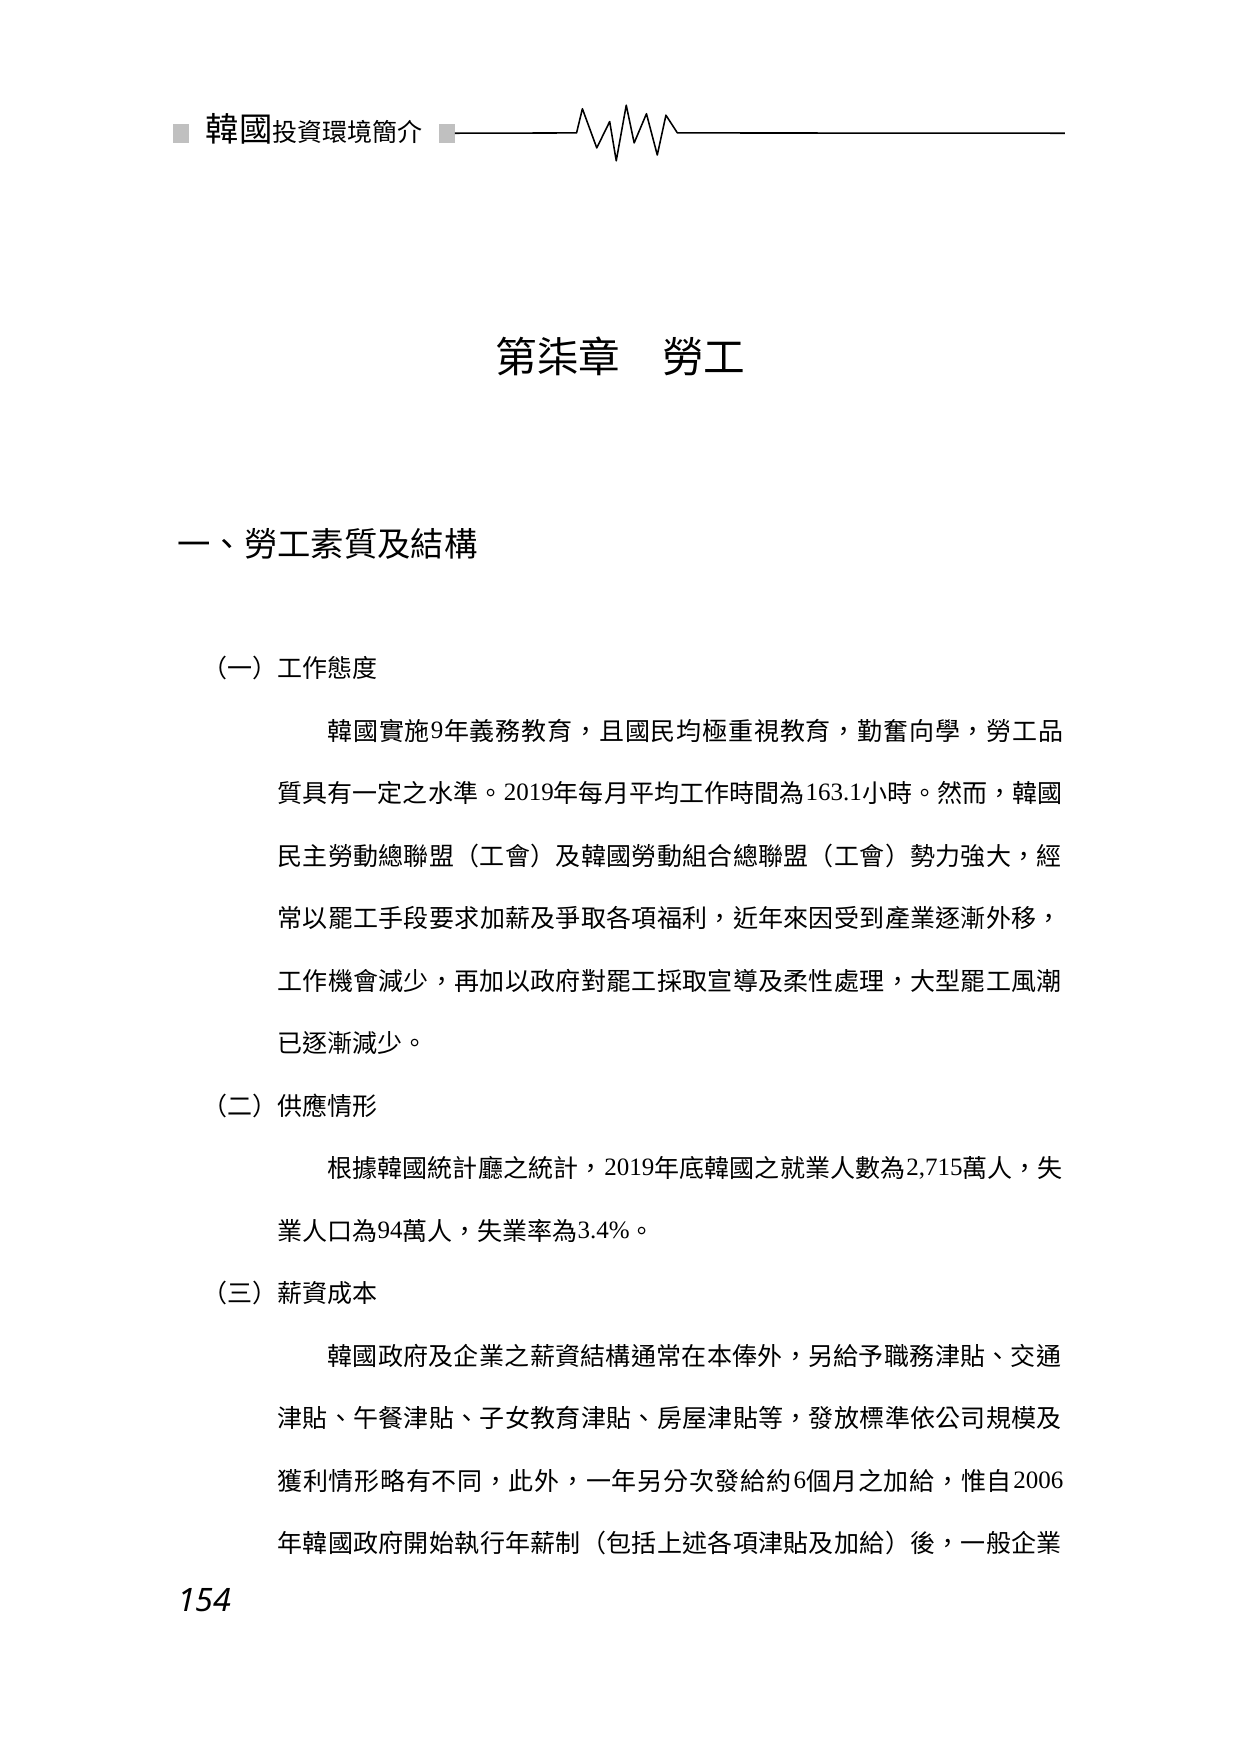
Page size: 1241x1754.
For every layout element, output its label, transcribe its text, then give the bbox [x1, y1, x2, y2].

text 一、勞工素質及結構 [177, 500, 1063, 563]
text 韓國政府及企業之薪資結構通常在本俸外，另給予職務津貼、交通津貼、午餐津貼、子女教育津貼、房屋津貼等，發放標準依公司規模及獲利情形略有不同，此外，一年另分次發給約6個月之加給，惟自2006年韓國政府開始執行年薪制（包括上述各項津貼及加給）後，一般企業 [277, 1313, 1063, 1563]
text 韓國實施9年義務教育，且國民均極重視教育，勤奮向學，勞工品質具有一定之水準。2019年每月平均工作時間為163.1小時。然而，韓國民主勞動總聯盟（工會）及韓國勞動組合總聯盟（工會）勢力強大，經常以罷工手段要求加薪及爭取各項福利，近年來因受到產業逐漸外移，工作機會減少，再加以政府對罷工採取宣導及柔性處理，大型罷工風潮已逐漸減少。 [277, 688, 1063, 1063]
text （二）供應情形 [202, 1063, 1063, 1125]
text （一）工作態度 [202, 625, 1063, 688]
text 第柒章 勞工 [177, 313, 1063, 375]
text 根據韓國統計廳之統計，2019年底韓國之就業人數為2,715萬人，失業人口為94萬人，失業率為3.4%。 [277, 1125, 1063, 1250]
text （三）薪資成本 [202, 1250, 1063, 1313]
